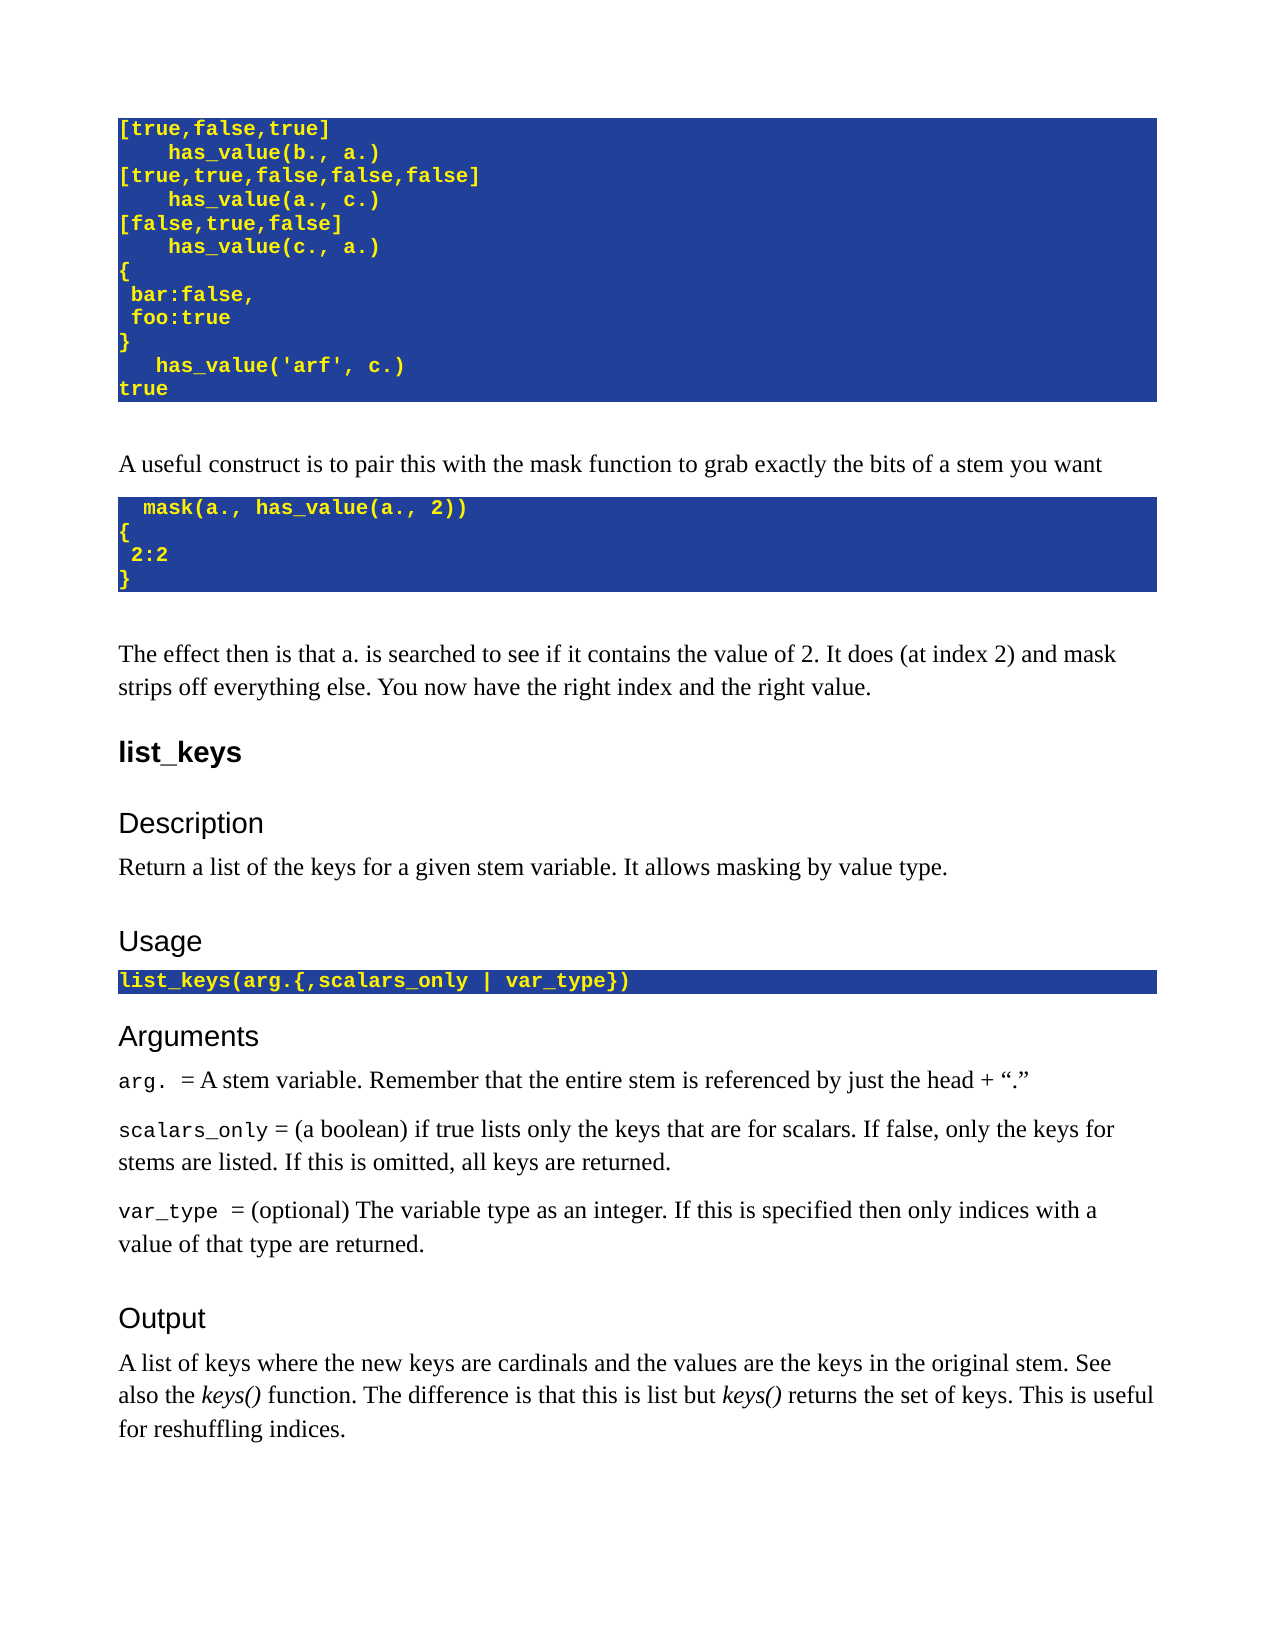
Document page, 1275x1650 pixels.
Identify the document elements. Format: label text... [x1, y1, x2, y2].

text has_value(c., a.) [118, 236, 1157, 260]
text has_value('arf', c.) [118, 354, 1157, 378]
text bar:false, [118, 284, 1157, 307]
text mask(a., has_value(a., 2)) [118, 497, 1157, 521]
text list_keys(arg.{,scalars_only | var_type}) [118, 970, 1157, 994]
text scalars_only = (a boolean) if true lists only the keys that are for scalars. If false, only the keys for stems are listed. If this is omitted, all keys are returned. [118, 1114, 1157, 1176]
subtitle list_keys [118, 734, 1157, 768]
text } [118, 331, 1157, 354]
text { [118, 260, 1157, 284]
subtitle Output [118, 1302, 1157, 1335]
text [false,true,false] [118, 213, 1157, 236]
text has_value(b., a.) [118, 142, 1157, 165]
text var_type = (optional) The variable type as an integer. If this is specified then only indices with a value of that type are returned. [118, 1195, 1157, 1258]
text has_value(a., c.) [118, 189, 1157, 213]
text } [118, 568, 1157, 592]
text Return a list of the keys for a given stem variable. It allows masking by value type. [118, 852, 1157, 881]
text { [118, 521, 1157, 544]
subtitle Arguments [118, 1019, 1157, 1053]
subtitle Description [118, 806, 1157, 839]
text The effect then is that a. is searched to see if it contains the value of 2. It does (at index 2) and mask strips off everything else. You now have the right index and the right value. [118, 639, 1157, 701]
text [true,true,false,false,false] [118, 165, 1157, 189]
text [true,false,true] [118, 118, 1157, 142]
text 2:2 [118, 544, 1157, 568]
text foo:true [118, 307, 1157, 331]
text arg. = A stem variable. Remember that the entire stem is referenced by just the head + “.” [118, 1065, 1157, 1095]
text true [118, 378, 1157, 402]
text A list of keys where the new keys are cardinals and the values are the keys in the original stem. See also the keys() function. The difference is that this is list but keys() returns the set of keys. This is useful for reshuffling indices. [118, 1348, 1157, 1442]
text A useful construct is to pair this with the mask function to grab exactly the bits of a stem you want [118, 449, 1157, 478]
subtitle Usage [118, 924, 1157, 958]
